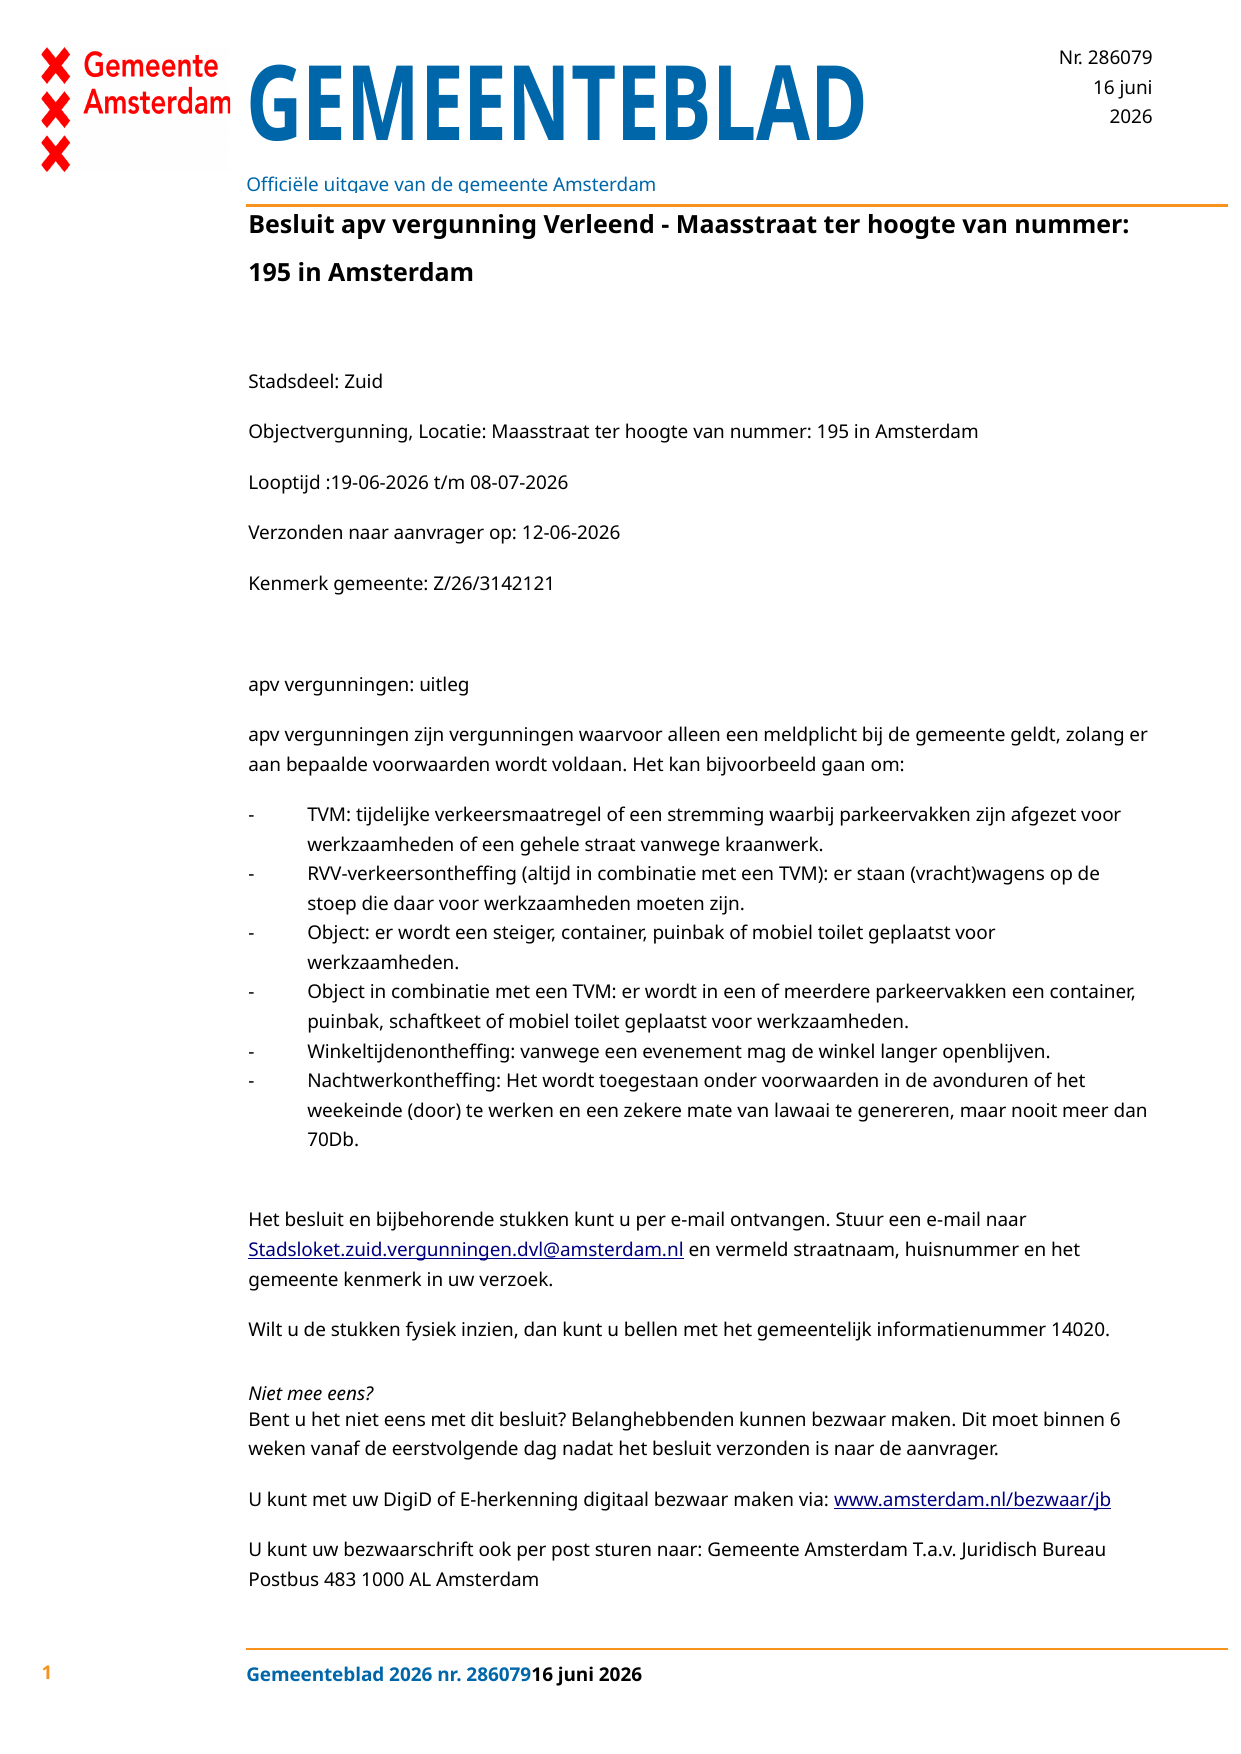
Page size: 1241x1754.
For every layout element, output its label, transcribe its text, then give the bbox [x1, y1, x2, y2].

text Stadsdeel: Zuid [248, 368, 1152, 394]
list Object in combinatie met een TVM: er wordt in een of meerdere parkeervakken een container, puinbak, schaftkeet of mobiel toilet geplaatst voor werkzaamheden. [248, 979, 1152, 1034]
text Wilt u de stukken fysiek inzien, dan kunt u bellen met het gemeentelijk informatienummer 14020. [248, 1316, 1152, 1342]
text Bent u het niet eens met dit besluit? Belanghebbenden kunnen bezwaar maken. Dit moet binnen 6 weken vanaf de eerstvolgende dag nadat het besluit verzonden is naar de aanvrager. [248, 1406, 1152, 1461]
text U kunt uw bezwaarschrift ook per post sturen naar: Gemeente Amsterdam T.a.v. Juridisch Bureau Postbus 483 1000 AL Amsterdam [248, 1536, 1152, 1592]
list TVM: tijdelijke verkeersmaatregel of een stremming waarbij parkeervakken zijn afgezet voor werkzaamheden of een gehele straat vanwege kraanwerk. [248, 801, 1152, 857]
text Looptijd :19-06-2026 t/m 08-07-2026 [248, 469, 1152, 495]
list RVV-verkeersontheffing (altijd in combinatie met een TVM): er staan (vracht)wagens op de stoep die daar voor werkzaamheden moeten zijn. [248, 860, 1152, 916]
text Het besluit en bijbehorende stukken kunt u per e-mail ontvangen. Stuur een e-mail naar Stadsloket.zuid.vergunningen.dvl@amsterdam.nl en vermeld straatnaam, huisnummer en het gemeente kenmerk in uw verzoek. [248, 1207, 1152, 1292]
text Objectvergunning, Locatie: Maasstraat ter hoogte van nummer: 195 in Amsterdam [248, 419, 1152, 444]
text Kenmerk gemeente: Z/26/3142121 [248, 570, 1152, 596]
picture [41, 47, 231, 172]
list Object: er wordt een steiger, container, puinbak of mobiel toilet geplaatst voor werkzaamheden. [248, 919, 1152, 975]
text Verzonden naar aanvrager op: 12-06-2026 [248, 519, 1152, 545]
text apv vergunningen: uitleg [248, 671, 1152, 697]
text Besluit apv vergunning Verleend - Maasstraat ter hoogte van nummer: 195 in Amsterdam [248, 207, 1152, 288]
text apv vergunningen zijn vergunningen waarvoor alleen een meldplicht bij de gemeente geldt, zolang er aan bepaalde voorwaarden wordt voldaan. Het kan bijvoorbeeld gaan om: [248, 721, 1152, 777]
list Nachtwerkontheffing: Het wordt toegestaan onder voorwaarden in de avonduren of het weekeinde (door) te werken en een zekere mate van lawaai te genereren, maar nooit meer dan 70Db. [248, 1067, 1152, 1152]
text Niet mee eens? [248, 1380, 1152, 1406]
text U kunt met uw DigiD of E-herkenning digitaal bezwaar maken via: www.amsterdam.nl/bezwaar/jb [248, 1486, 1152, 1512]
list Winkeltijdenontheffing: vanwege een evenement mag de winkel langer openblijven. [248, 1038, 1152, 1064]
